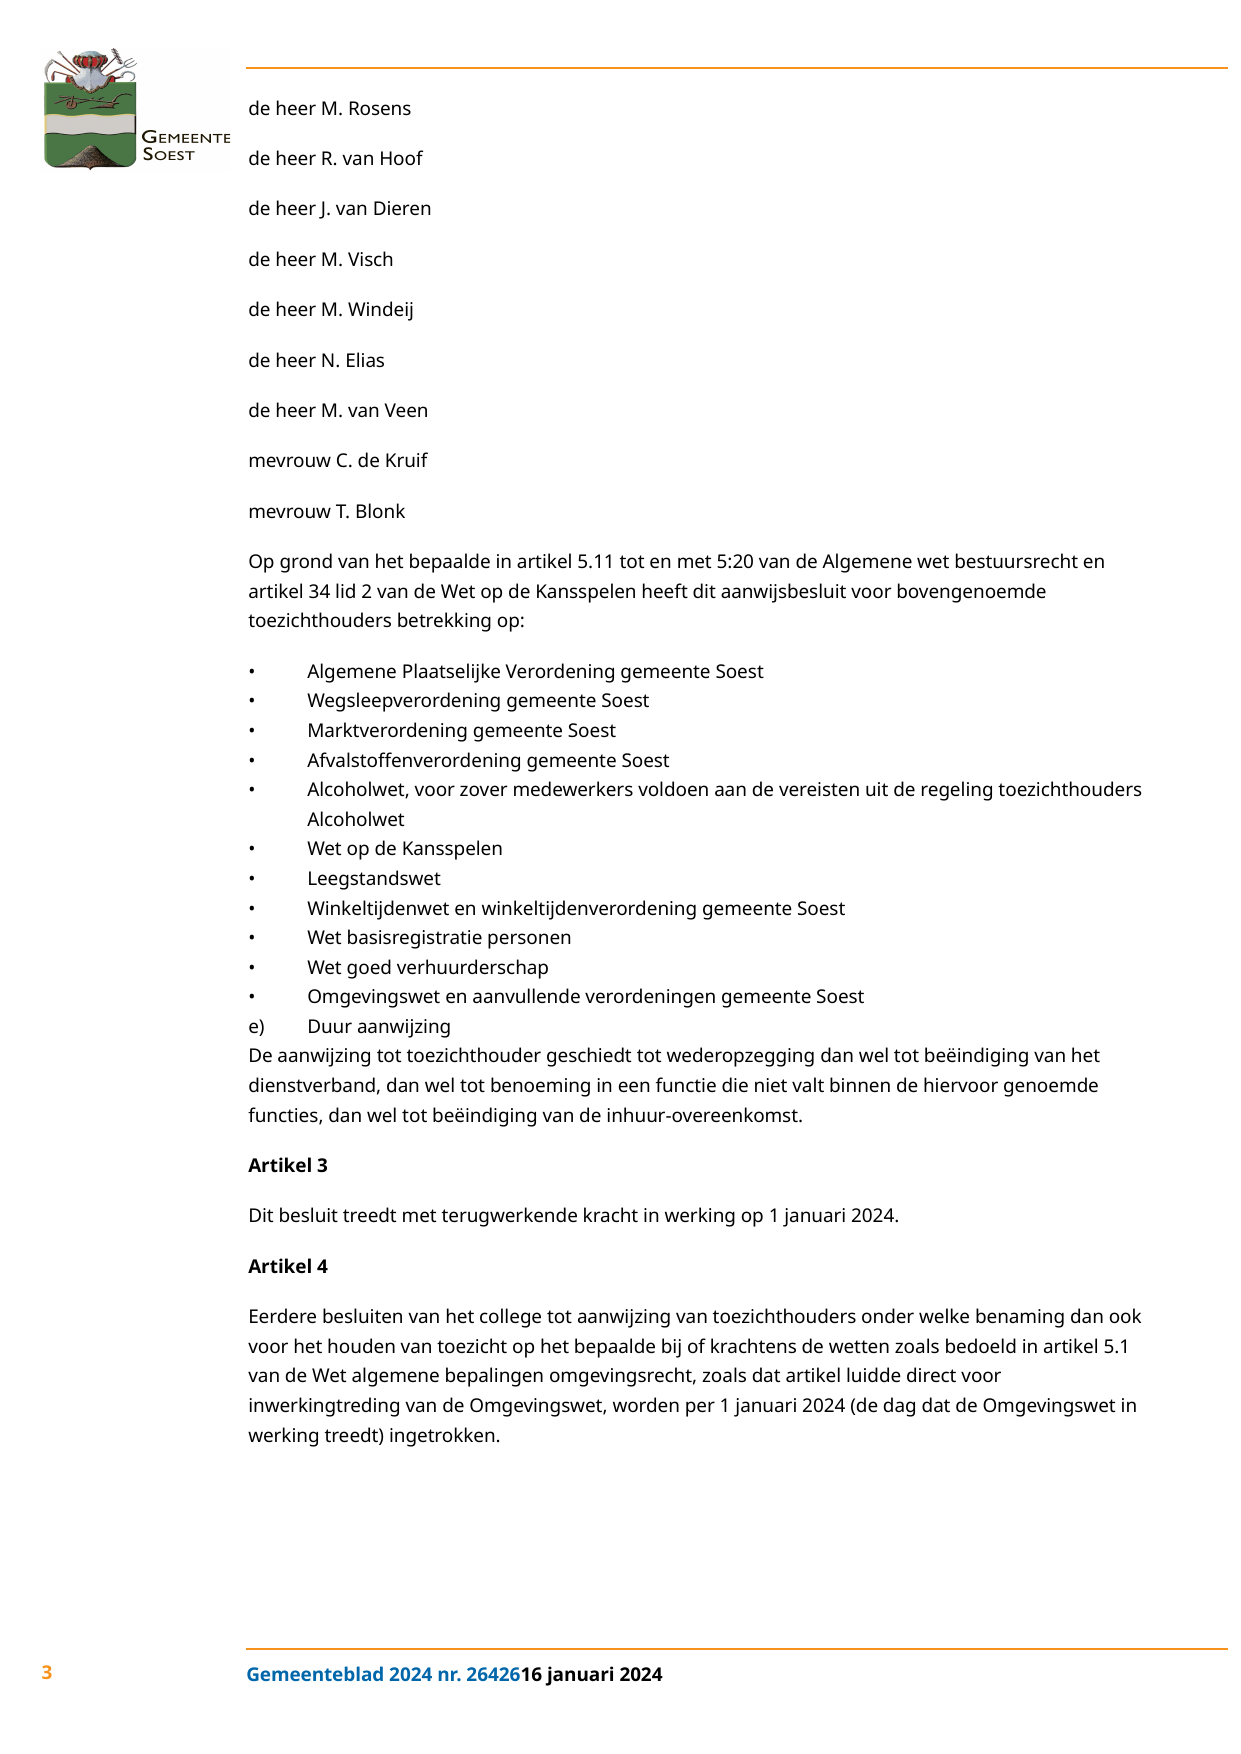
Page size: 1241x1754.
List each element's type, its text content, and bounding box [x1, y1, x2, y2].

picture [41, 47, 231, 172]
text de heer M. Windeij [248, 296, 1152, 322]
list Afvalstoffenverordening gemeente Soest [248, 747, 1152, 773]
text Op grond van het bepaalde in artikel 5.11 tot en met 5:20 van de Algemene wet bestuursrecht en artikel 34 lid 2 van de Wet op de Kansspelen heeft dit aanwijsbesluit voor bovengenoemde toezichthouders betrekking op: [248, 548, 1152, 633]
text mevrouw T. Blonk [248, 498, 1152, 524]
list Alcoholwet, voor zover medewerkers voldoen aan de vereisten uit de regeling toezichthouders Alcoholwet [248, 776, 1152, 832]
text de heer R. van Hoof [248, 145, 1152, 171]
list Winkeltijdenwet en winkeltijdenverordening gemeente Soest [248, 895, 1152, 921]
text Artikel 3 [248, 1152, 1152, 1178]
list Wet goed verhuurderschap [248, 954, 1152, 980]
list Duur aanwijzing [248, 1013, 1152, 1039]
list Wet op de Kansspelen [248, 836, 1152, 861]
text mevrouw C. de Kruif [248, 448, 1152, 473]
text de heer M. Rosens [248, 95, 1152, 121]
text De aanwijzing tot toezichthouder geschiedt tot wederopzegging dan wel tot beëindiging van het dienstverband, dan wel tot benoeming in een functie die niet valt binnen de hiervoor genoemde functies, dan wel tot beëindiging van de inhuur-overeenkomst. [248, 1043, 1152, 1128]
list Marktverordening gemeente Soest [248, 717, 1152, 743]
list Wegsleepverordening gemeente Soest [248, 688, 1152, 713]
text de heer N. Elias [248, 347, 1152, 373]
text de heer M. van Veen [248, 397, 1152, 423]
list Wet basisregistratie personen [248, 924, 1152, 950]
list Omgevingswet en aanvullende verordeningen gemeente Soest [248, 983, 1152, 1009]
list Leegstandswet [248, 865, 1152, 891]
text Eerdere besluiten van het college tot aanwijzing van toezichthouders onder welke benaming dan ook voor het houden van toezicht op het bepaalde bij of krachtens de wetten zoals bedoeld in artikel 5.1 van de Wet algemene bepalingen omgevingsrecht, zoals dat artikel luidde direct voor inwerkingtreding van de Omgevingswet, worden per 1 januari 2024 (de dag dat de Omgevingswet in werking treedt) ingetrokken. [248, 1303, 1152, 1448]
text Dit besluit treedt met terugwerkende kracht in werking op 1 januari 2024. [248, 1203, 1152, 1228]
text de heer M. Visch [248, 246, 1152, 272]
text Artikel 4 [248, 1253, 1152, 1279]
text de heer J. van Dieren [248, 196, 1152, 221]
list Algemene Plaatselijke Verordening gemeente Soest [248, 658, 1152, 684]
